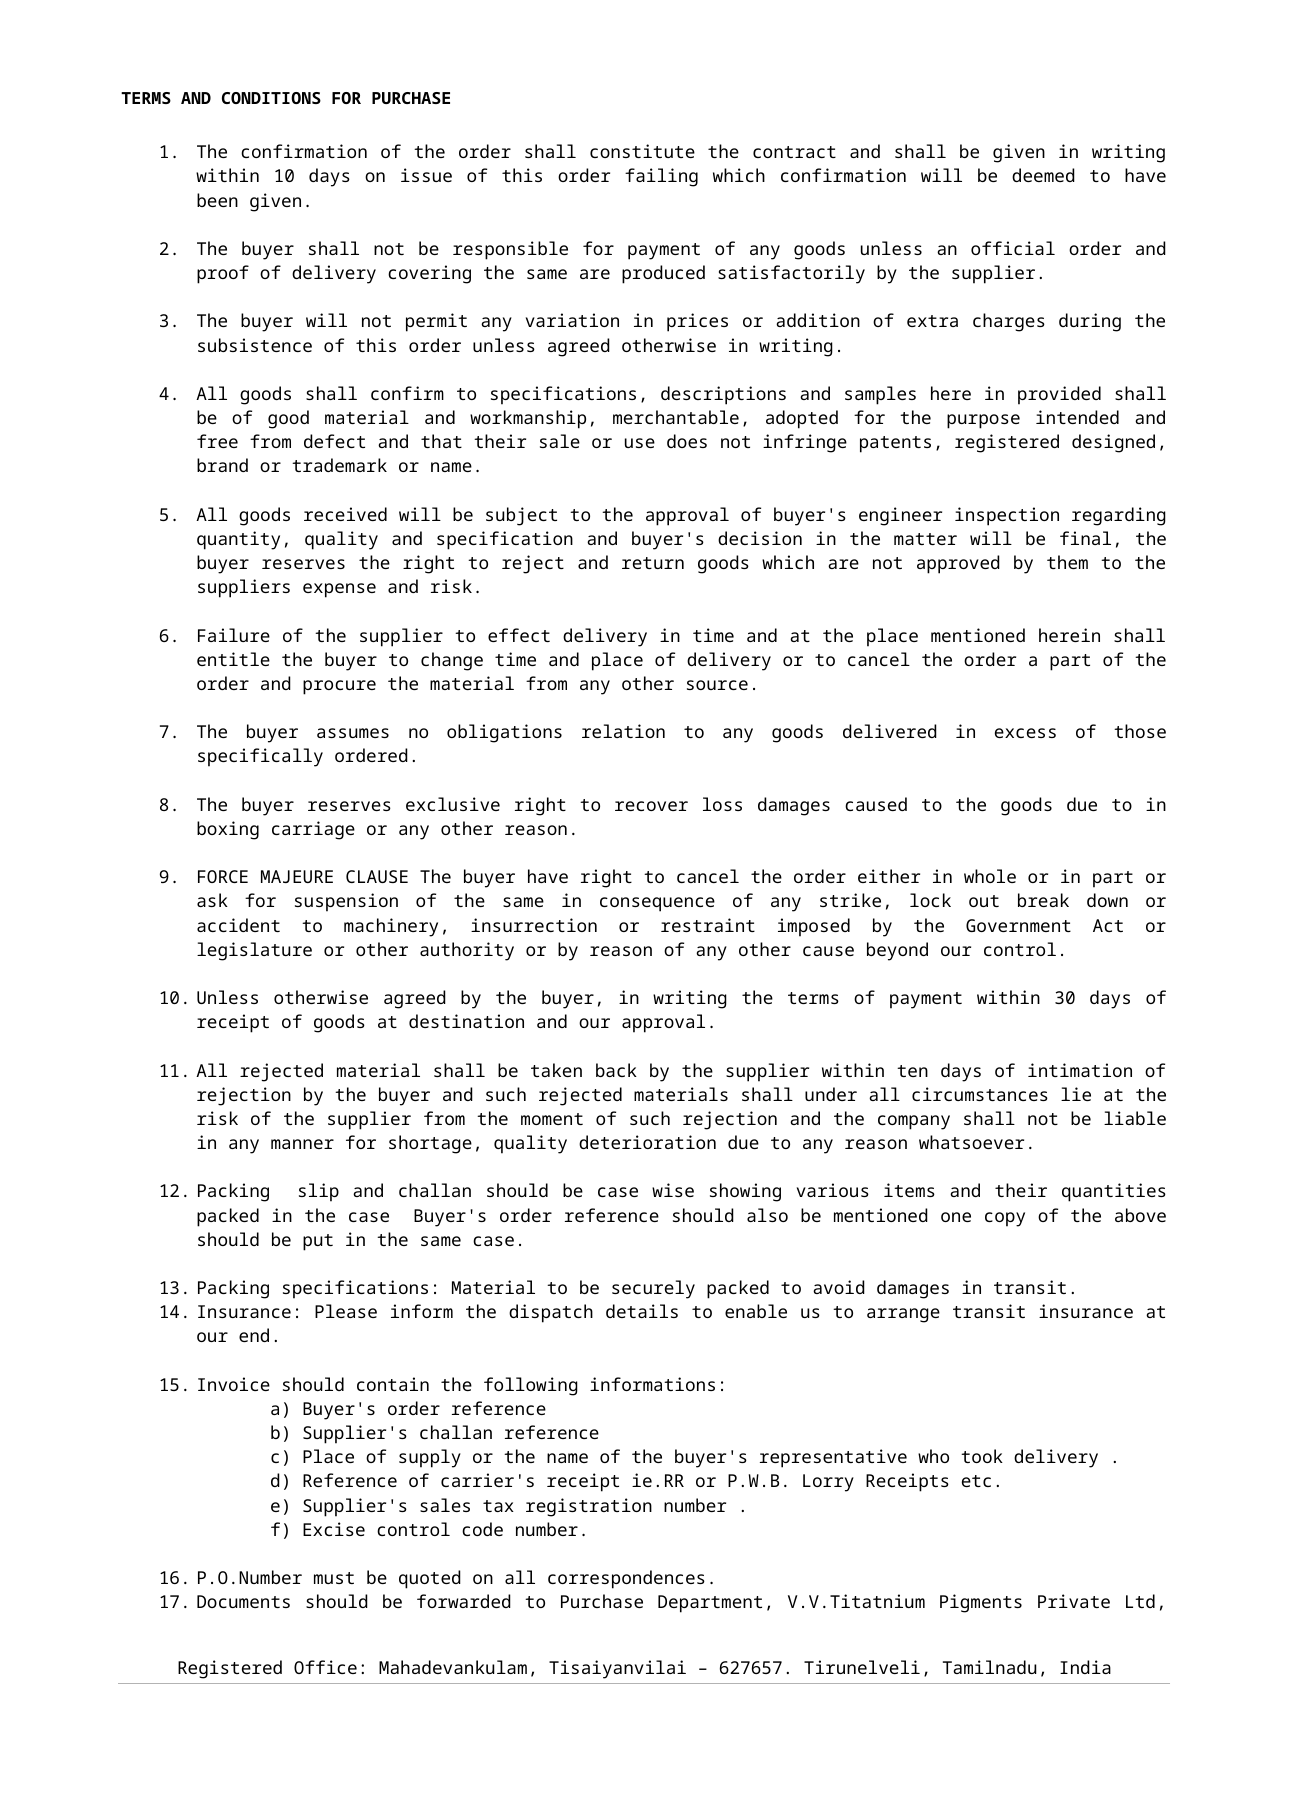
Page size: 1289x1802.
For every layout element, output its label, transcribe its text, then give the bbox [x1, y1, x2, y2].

list The confirmation of the order shall constitute the contract and shall be given in writing within 10 days on issue of this order failing which confirmation will be deemed to have been given. [158, 140, 1167, 212]
list The buyer will not permit any variation in prices or addition of extra charges during the subsistence of this order unless agreed otherwise in writing. [158, 309, 1167, 357]
list e) Supplier's sales tax registration number . [158, 1493, 1167, 1517]
list The buyer shall not be responsible for payment of any goods unless an official order and proof of delivery covering the same are produced satisfactorily by the supplier. [158, 236, 1167, 285]
list All goods received will be subject to the approval of buyer's engineer inspection regarding quantity, quality and specification and buyer's decision in the matter will be final, the buyer reserves the right to reject and return goods which are not approved by them to the suppliers expense and risk. [158, 502, 1167, 599]
list FORCE MAJEURE CLAUSE The buyer have right to cancel the order either in whole or in part or ask for suspension of the same in consequence of any strike, lock out break down or accident to machinery, insurrection or restraint imposed by the Government Act or legislature or other authority or by reason of any other cause beyond our control. [158, 865, 1167, 961]
list Packing specifications: Material to be securely packed to avoid damages in transit. [158, 1276, 1167, 1300]
list Documents should be forwarded to Purchase Department, V.V.Titatnium Pigments Private Ltd, [158, 1590, 1167, 1614]
list Insurance: Please inform the dispatch details to enable us to arrange transit insurance at our end. [158, 1300, 1167, 1348]
list c) Place of supply or the name of the buyer's representative who took delivery . [158, 1445, 1167, 1469]
list Invoice should contain the following informations: [158, 1372, 1167, 1396]
list f) Excise control code number. [158, 1517, 1167, 1541]
list Unless otherwise agreed by the buyer, in writing the terms of payment within 30 days of receipt of goods at destination and our approval. [158, 986, 1167, 1034]
list a) Buyer's order reference [158, 1396, 1167, 1421]
list P.O.Number must be quoted on all correspondences. [158, 1566, 1167, 1590]
list Failure of the supplier to effect delivery in time and at the place mentioned herein shall entitle the buyer to change time and place of delivery or to cancel the order a part of the order and procure the material from any other source. [158, 623, 1167, 696]
list d) Reference of carrier's receipt ie.RR or P.W.B. Lorry Receipts etc. [158, 1469, 1167, 1493]
text TERMS AND CONDITIONS FOR PURCHASE [121, 87, 1167, 110]
list The buyer reserves exclusive right to recover loss damages caused to the goods due to in boxing carriage or any other reason. [158, 792, 1167, 841]
list All goods shall confirm to specifications, descriptions and samples here in provided shall be of good material and workmanship, merchantable, adopted for the purpose intended and free from defect and that their sale or use does not infringe patents, registered designed, brand or trademark or name. [158, 381, 1167, 478]
list b) Supplier's challan reference [158, 1421, 1167, 1445]
list All rejected material shall be taken back by the supplier within ten days of intimation of rejection by the buyer and such rejected materials shall under all circumstances lie at the risk of the supplier from the moment of such rejection and the company shall not be liable in any manner for shortage, quality deterioration due to any reason whatsoever. [158, 1058, 1167, 1155]
list Packing slip and challan should be case wise showing various items and their quantities packed in the case Buyer's order reference should also be mentioned one copy of the above should be put in the same case. [158, 1179, 1167, 1251]
list The buyer assumes no obligations relation to any goods delivered in excess of those specifically ordered. [158, 720, 1167, 768]
